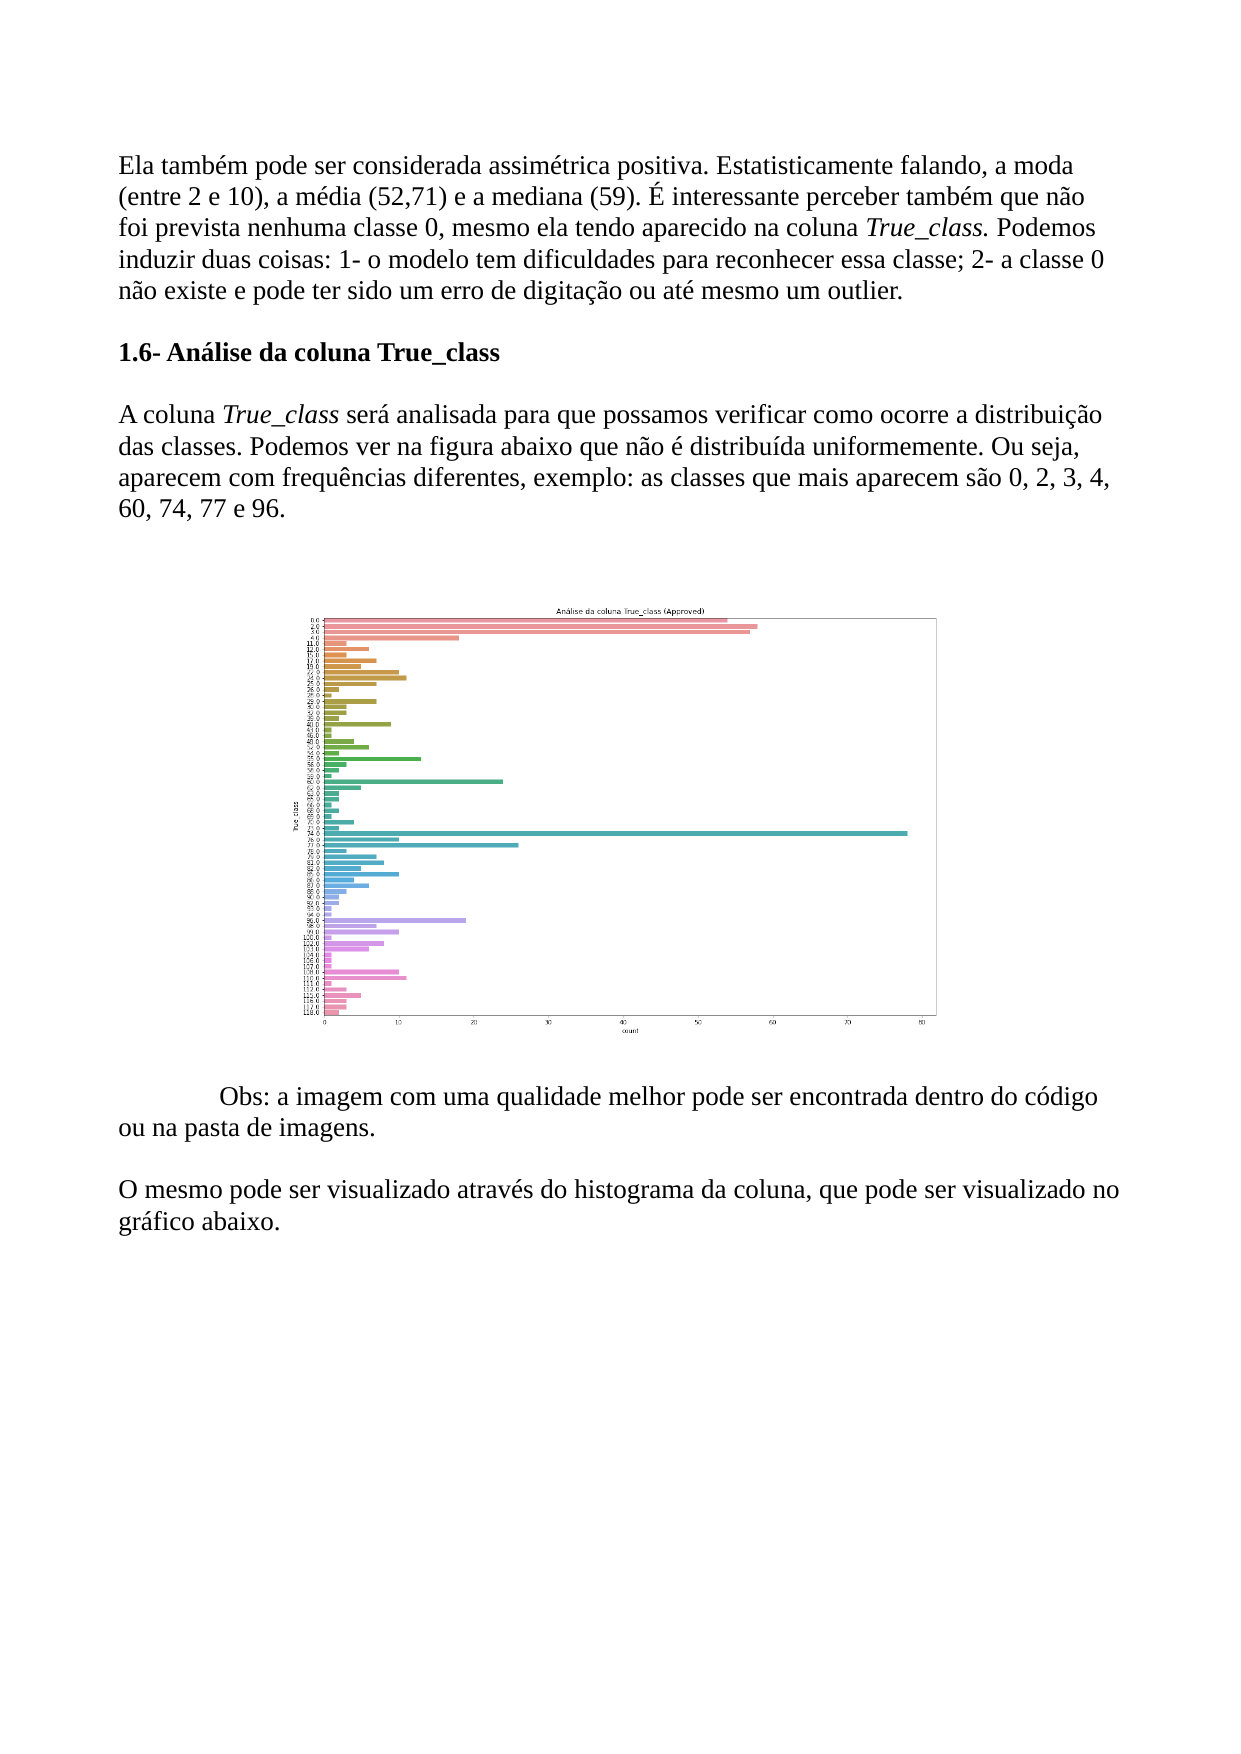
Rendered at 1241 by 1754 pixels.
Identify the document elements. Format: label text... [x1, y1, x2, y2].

text 1.6- Análise da coluna True_class [118, 336, 1122, 367]
text A coluna True_class será analisada para que possamos verificar como ocorre a distribuição das classes. Podemos ver na figura abaixo que não é distribuída uniformemente. Ou seja, aparecem com frequências diferentes, exemplo: as classes que mais aparecem são 0, 2, 3, 4, 60, 74, 77 e 96. [118, 398, 1122, 523]
text O mesmo pode ser visualizado através do histograma da coluna, que pode ser visualizado no gráfico abaixo. [118, 1174, 1122, 1236]
picture [225, 554, 1015, 1081]
text Obs: a imagem com uma qualidade melhor pode ser encontrada dentro do código ou na pasta de imagens. [118, 1081, 1122, 1142]
text Ela também pode ser considerada assimétrica positiva. Estatisticamente falando, a moda (entre 2 e 10), a média (52,71) e a mediana (59). É interessante perceber também que não foi prevista nenhuma classe 0, mesmo ela tendo aparecido na coluna True_class. Podemos induzir duas coisas: 1- o modelo tem dificuldades para reconhecer essa classe; 2- a classe 0 não existe e pode ter sido um erro de digitação ou até mesmo um outlier. [118, 149, 1122, 305]
